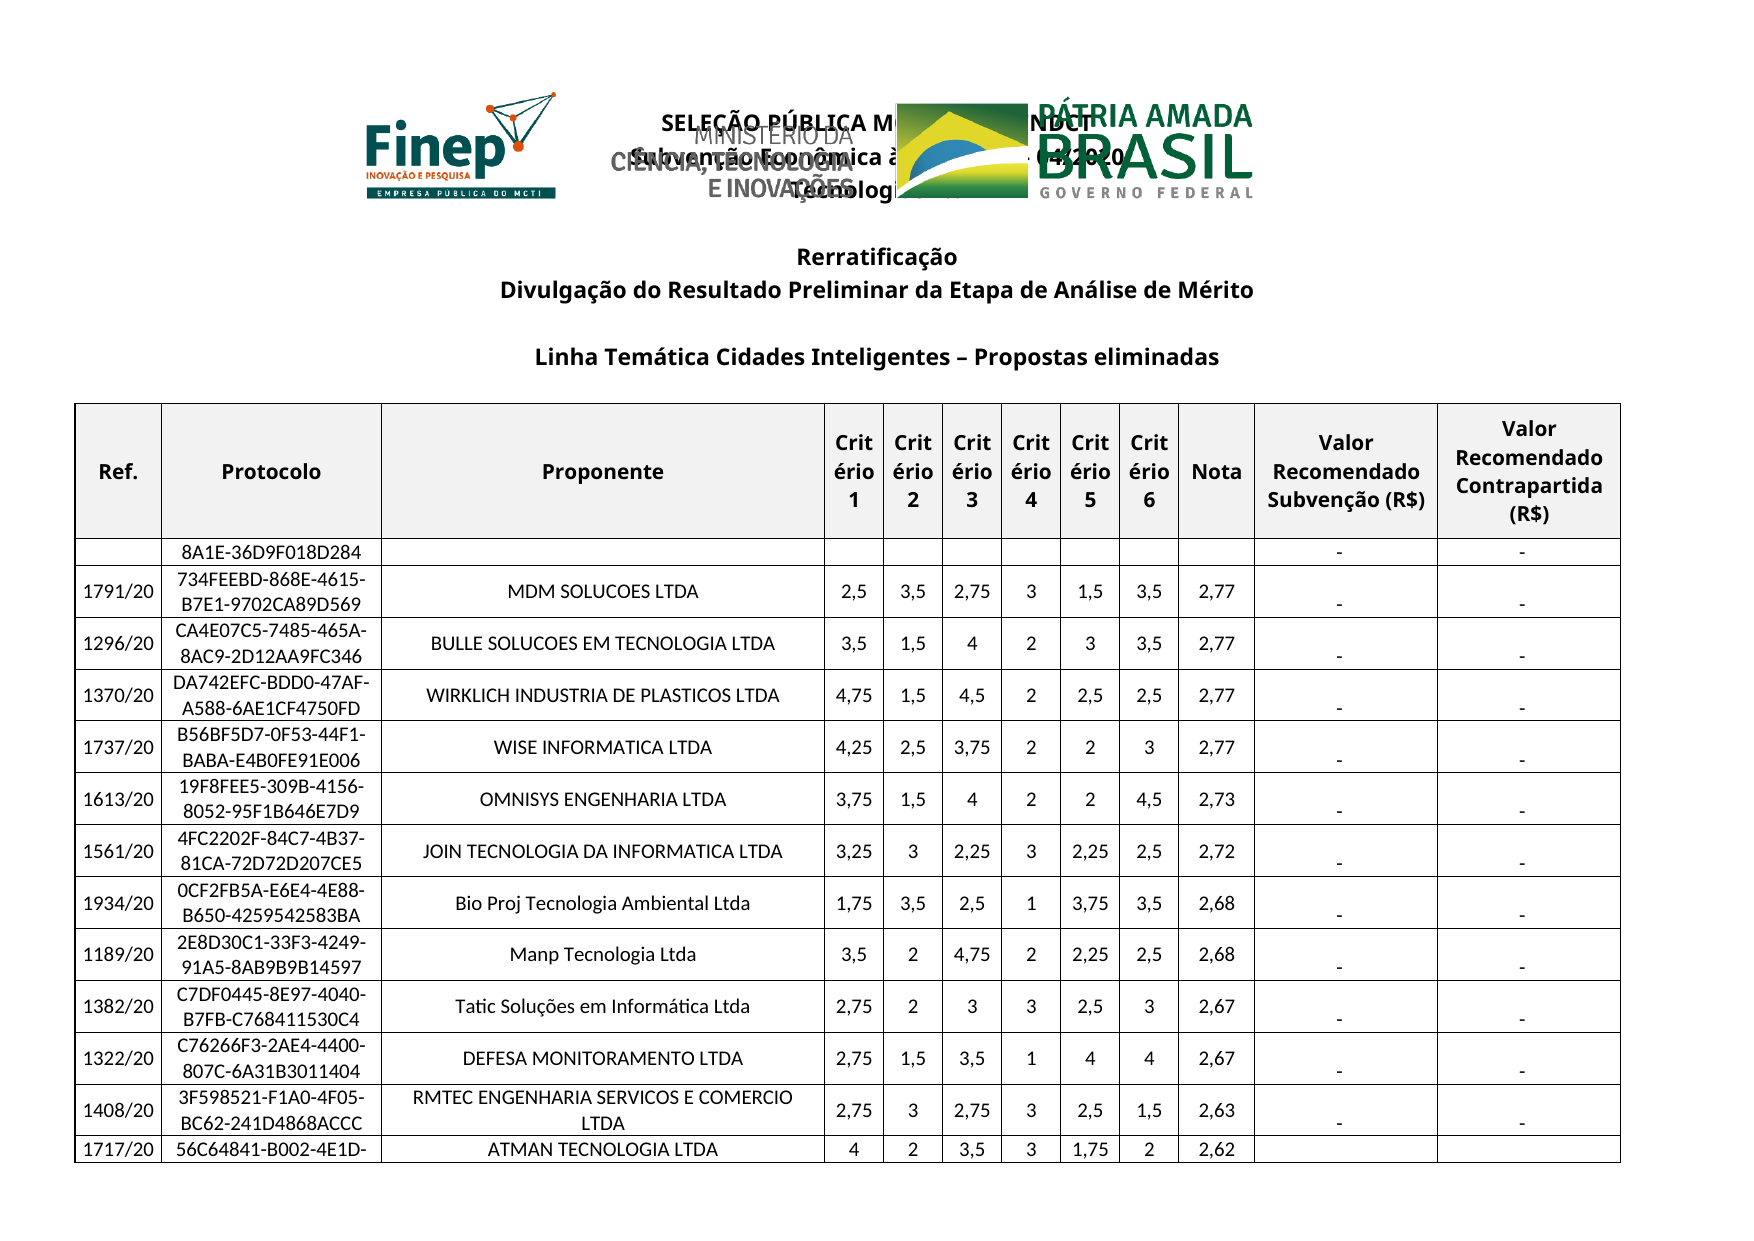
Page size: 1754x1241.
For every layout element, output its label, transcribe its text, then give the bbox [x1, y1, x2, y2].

table_cell ATMAN TECNOLOGIA LTDA [382, 1136, 824, 1162]
table_header Critério 1 [825, 404, 883, 538]
table_cell - [1438, 539, 1620, 565]
table_cell 1,5 [1061, 566, 1119, 617]
table_cell MDM SOLUCOES LTDA [382, 566, 824, 617]
table_header Valor Recomendado Contrapartida (R$) [1438, 404, 1620, 538]
table_cell [1179, 539, 1254, 565]
table_cell RMTEC ENGENHARIA SERVICOS E COMERCIO LTDA [382, 1085, 824, 1135]
table_cell 2 [884, 929, 942, 980]
table_cell 2,75 [825, 1033, 883, 1083]
table_cell 2,5 [1120, 670, 1178, 720]
table_cell - [1438, 1136, 1620, 1162]
table_cell 1382/20 [76, 981, 161, 1032]
table_cell Tatic Soluções em Informática Ltda [382, 981, 824, 1032]
table_cell - [1255, 539, 1437, 565]
table_cell WIRKLICH INDUSTRIA DE PLASTICOS LTDA [382, 670, 824, 720]
table_cell 1737/20 [76, 721, 161, 772]
table_cell - [1255, 670, 1437, 720]
table_cell - [1438, 825, 1620, 876]
table_cell DA742EFC-BDD0-47AF-A588-6AE1CF4750FD [162, 670, 381, 720]
table_cell Bio Proj Tecnologia Ambiental Ltda [382, 877, 824, 928]
table_cell JOIN TECNOLOGIA DA INFORMATICA LTDA [382, 825, 824, 876]
table_cell - [1255, 1136, 1437, 1162]
table_cell 2 [884, 1136, 942, 1162]
table_cell - [1255, 877, 1437, 928]
table_cell 1717/20 [76, 1136, 161, 1162]
table_cell 4 [1061, 1033, 1119, 1083]
table_cell 2,77 [1179, 566, 1254, 617]
table_cell 3 [884, 825, 942, 876]
table_cell [1061, 539, 1119, 565]
table_cell 3,5 [884, 877, 942, 928]
table_cell 4,25 [825, 721, 883, 772]
table_cell - [1438, 1085, 1620, 1135]
table_cell 0CF2FB5A-E6E4-4E88-B650-4259542583BA [162, 877, 381, 928]
table_header Critério 5 [1061, 404, 1119, 538]
table_cell 2 [1120, 1136, 1178, 1162]
table_cell - [1438, 721, 1620, 772]
table_cell 3 [1061, 618, 1119, 668]
table_header Critério 4 [1002, 404, 1060, 538]
table_cell 19F8FEE5-309B-4156-8052-95F1B646E7D9 [162, 773, 381, 824]
table_cell 3,25 [825, 825, 883, 876]
table_cell 2,68 [1179, 929, 1254, 980]
table_cell [943, 539, 1001, 565]
table_cell 2,63 [1179, 1085, 1254, 1135]
table_cell C7DF0445-8E97-4040-B7FB-C768411530C4 [162, 981, 381, 1032]
table_cell 2,5 [1120, 929, 1178, 980]
table_cell 4FC2202F-84C7-4B37-81CA-72D72D207CE5 [162, 825, 381, 876]
table_cell - [1255, 721, 1437, 772]
table_cell 1 [1002, 1033, 1060, 1083]
table_cell - [1438, 929, 1620, 980]
table_cell 2,25 [1061, 929, 1119, 980]
table_cell 4 [943, 773, 1001, 824]
table_cell B56BF5D7-0F53-44F1-BABA-E4B0FE91E006 [162, 721, 381, 772]
table_cell 3,5 [1120, 566, 1178, 617]
table_cell 2 [1002, 618, 1060, 668]
table_cell 2,67 [1179, 1033, 1254, 1083]
table_cell - [1438, 1033, 1620, 1083]
table_cell Manp Tecnologia Ltda [382, 929, 824, 980]
table_cell - [1438, 773, 1620, 824]
table_cell 3F598521-F1A0-4F05-BC62-241D4868ACCC [162, 1085, 381, 1135]
table_cell 2,75 [943, 566, 1001, 617]
table_header Ref. [76, 404, 161, 538]
table_cell 3,5 [825, 618, 883, 668]
table_cell 2,77 [1179, 618, 1254, 668]
table_cell - [1255, 618, 1437, 668]
table_cell 1 [1002, 877, 1060, 928]
table_cell [382, 539, 824, 565]
table_cell 2,73 [1179, 773, 1254, 824]
table_cell 2,5 [1061, 670, 1119, 720]
table_cell 2,68 [1179, 877, 1254, 928]
table_cell 3,75 [825, 773, 883, 824]
table_cell 4 [1120, 1033, 1178, 1083]
table_cell 2,75 [825, 981, 883, 1032]
table_cell [825, 539, 883, 565]
table_cell [1002, 539, 1060, 565]
table_cell 2,75 [825, 1085, 883, 1135]
table_cell 3 [884, 1085, 942, 1135]
table_cell 1296/20 [76, 618, 161, 668]
table_cell 1,5 [884, 670, 942, 720]
table_header Valor Recomendado Subvenção (R$) [1255, 404, 1437, 538]
table_cell 2,5 [884, 721, 942, 772]
table_cell 3 [1120, 981, 1178, 1032]
table_cell 1322/20 [76, 1033, 161, 1083]
table_cell 2,5 [1061, 981, 1119, 1032]
table_cell - [1255, 1033, 1437, 1083]
table_cell 3,75 [943, 721, 1001, 772]
table_cell 3,5 [884, 566, 942, 617]
table_cell 1,5 [1120, 1085, 1178, 1135]
table_cell 56C64841-B002-4E1D- [162, 1136, 381, 1162]
table_cell - [1438, 566, 1620, 617]
table_cell 8A1E-36D9F018D284 [162, 539, 381, 565]
table_header Critério 6 [1120, 404, 1178, 538]
table_cell 3,5 [1120, 618, 1178, 668]
table_cell 1370/20 [76, 670, 161, 720]
table_cell 1,75 [825, 877, 883, 928]
table_cell 2,77 [1179, 721, 1254, 772]
table_cell 3 [1002, 1085, 1060, 1135]
table_cell 1,5 [884, 1033, 942, 1083]
table_cell [76, 539, 161, 565]
table_cell - [1255, 929, 1437, 980]
table_header Protocolo [162, 404, 381, 538]
table_cell 2,75 [943, 1085, 1001, 1135]
table_cell 3 [1002, 1136, 1060, 1162]
table_cell 1408/20 [76, 1085, 161, 1135]
table_cell 2,5 [1120, 825, 1178, 876]
table_cell 2,5 [943, 877, 1001, 928]
table_cell 3,5 [943, 1033, 1001, 1083]
table_cell 2,72 [1179, 825, 1254, 876]
table_cell 3,5 [825, 929, 883, 980]
table_cell - [1255, 773, 1437, 824]
table_cell - [1438, 618, 1620, 668]
table_cell OMNISYS ENGENHARIA LTDA [382, 773, 824, 824]
table_cell - [1438, 877, 1620, 928]
table_cell - [1438, 981, 1620, 1032]
table_cell 3,5 [943, 1136, 1001, 1162]
table_cell 3,5 [1120, 877, 1178, 928]
table_cell BULLE SOLUCOES EM TECNOLOGIA LTDA [382, 618, 824, 668]
table_cell C76266F3-2AE4-4400-807C-6A31B3011404 [162, 1033, 381, 1083]
table_cell 2 [1002, 721, 1060, 772]
table_cell 1561/20 [76, 825, 161, 876]
table_cell 2,25 [1061, 825, 1119, 876]
table_cell 2 [1061, 773, 1119, 824]
table_cell 3 [1002, 825, 1060, 876]
table_header Nota [1179, 404, 1254, 538]
table_cell 2,67 [1179, 981, 1254, 1032]
table_cell - [1255, 825, 1437, 876]
table_cell 4 [943, 618, 1001, 668]
table_cell 4,75 [825, 670, 883, 720]
table_cell 2 [884, 981, 942, 1032]
table_cell - [1255, 566, 1437, 617]
table_cell 1934/20 [76, 877, 161, 928]
table_cell 2 [1002, 670, 1060, 720]
table_cell [884, 539, 942, 565]
table_header Critério 3 [943, 404, 1001, 538]
table_cell - [1255, 1085, 1437, 1135]
table_cell 4,5 [1120, 773, 1178, 824]
table_header Critério 2 [884, 404, 942, 538]
table_cell DEFESA MONITORAMENTO LTDA [382, 1033, 824, 1083]
table_cell 4,75 [943, 929, 1001, 980]
table_cell CA4E07C5-7485-465A-8AC9-2D12AA9FC346 [162, 618, 381, 668]
table_cell 734FEEBD-868E-4615-B7E1-9702CA89D569 [162, 566, 381, 617]
table_cell 3 [1002, 981, 1060, 1032]
table_cell 3,75 [1061, 877, 1119, 928]
table_cell 4 [825, 1136, 883, 1162]
table_cell 2 [1002, 773, 1060, 824]
table_cell 2,62 [1179, 1136, 1254, 1162]
table_cell 2,5 [1061, 1085, 1119, 1135]
table_cell 3 [1120, 721, 1178, 772]
table_cell 2,5 [825, 566, 883, 617]
table_cell 2 [1061, 721, 1119, 772]
table_cell 4,5 [943, 670, 1001, 720]
table_header Proponente [382, 404, 824, 538]
table_cell - [1438, 670, 1620, 720]
table_cell 1,5 [884, 618, 942, 668]
table_cell [1120, 539, 1178, 565]
table_cell 1,75 [1061, 1136, 1119, 1162]
table_cell - [1255, 981, 1437, 1032]
table_cell 1791/20 [76, 566, 161, 617]
table_cell 2,77 [1179, 670, 1254, 720]
table_cell 2 [1002, 929, 1060, 980]
table_cell 3 [1002, 566, 1060, 617]
table_cell WISE INFORMATICA LTDA [382, 721, 824, 772]
table_cell 1613/20 [76, 773, 161, 824]
table_cell 1,5 [884, 773, 942, 824]
table_cell 2E8D30C1-33F3-4249-91A5-8AB9B9B14597 [162, 929, 381, 980]
table_cell 3 [943, 981, 1001, 1032]
table_cell 2,25 [943, 825, 1001, 876]
table_cell 1189/20 [76, 929, 161, 980]
